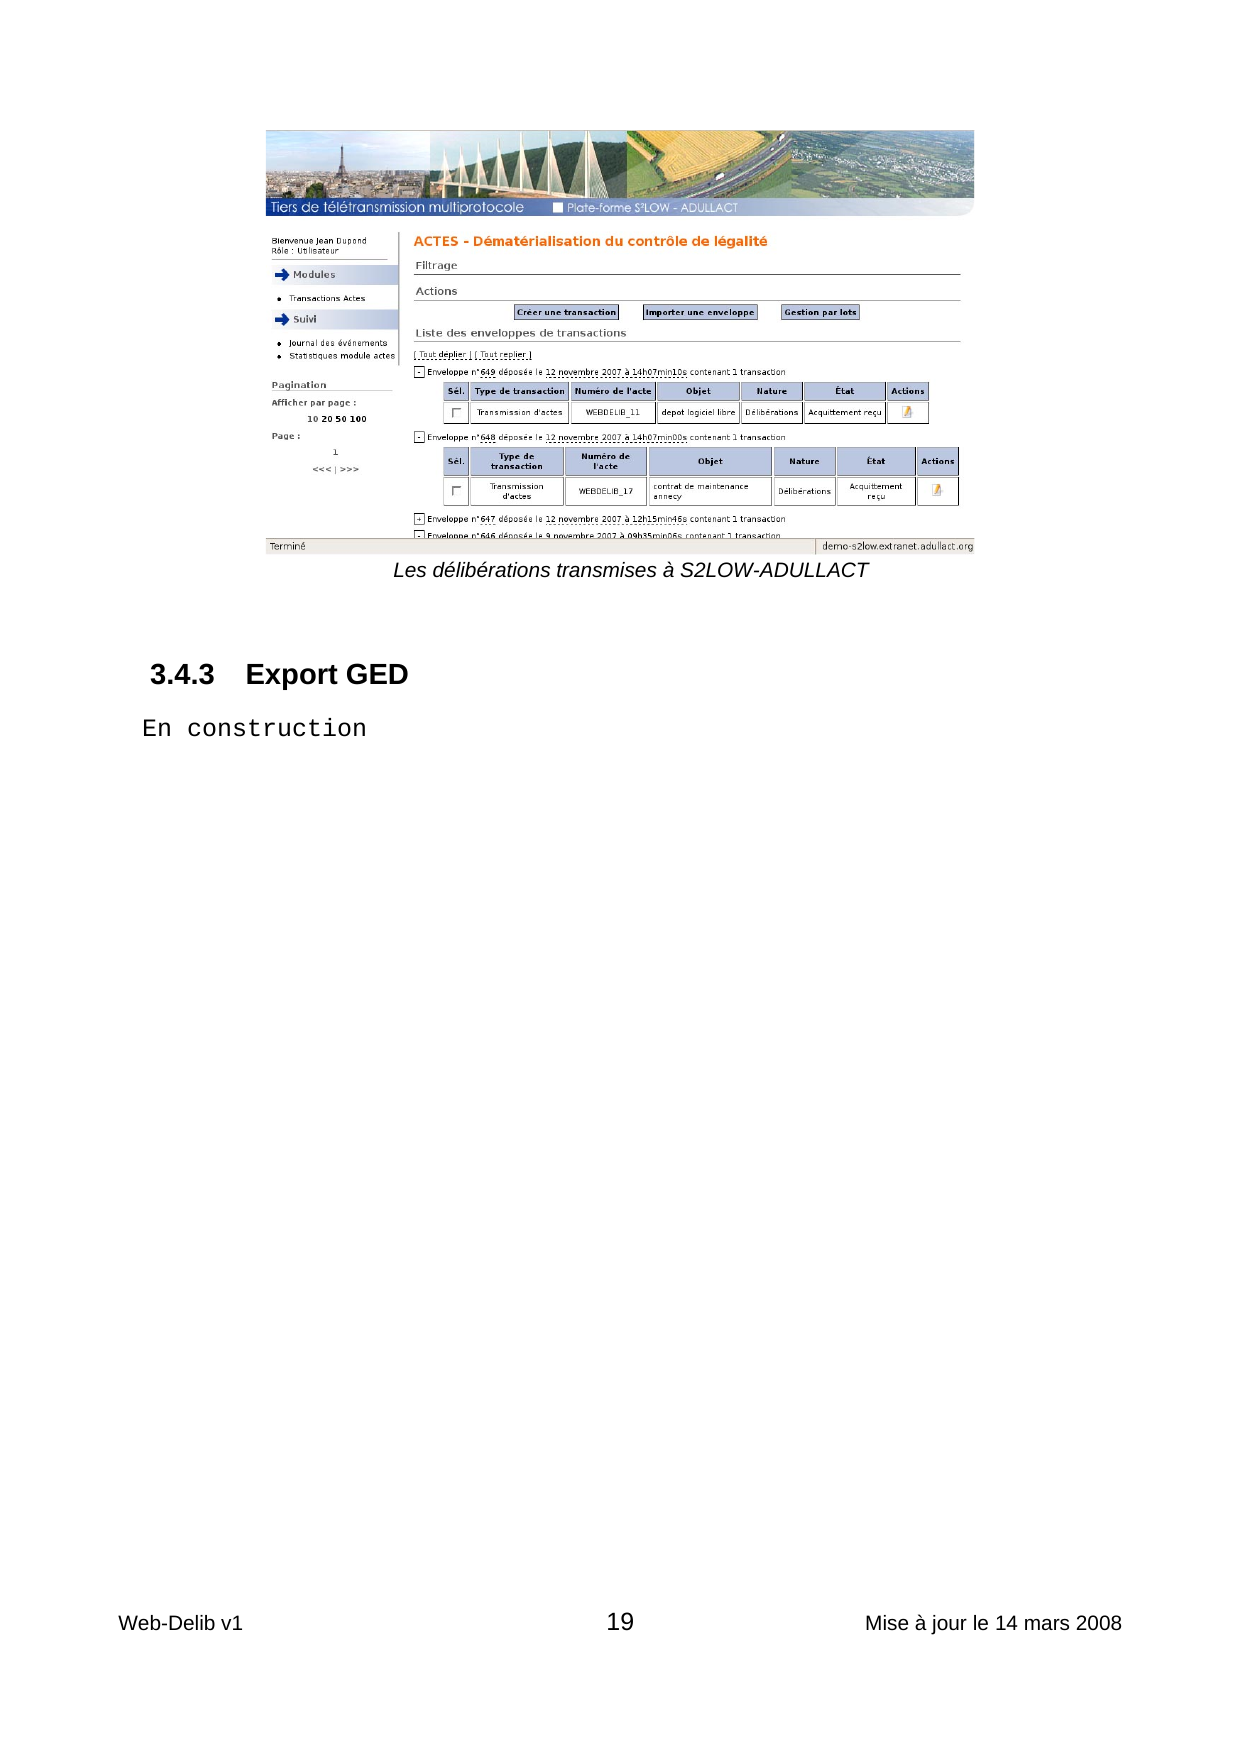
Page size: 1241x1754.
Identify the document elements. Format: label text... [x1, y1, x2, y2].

picture [265, 130, 975, 559]
subtitle Export GED [118, 658, 1122, 691]
text Les délibérations transmises à S2LOW-ADULLACT [118, 118, 1122, 582]
text En construction [118, 715, 1122, 743]
